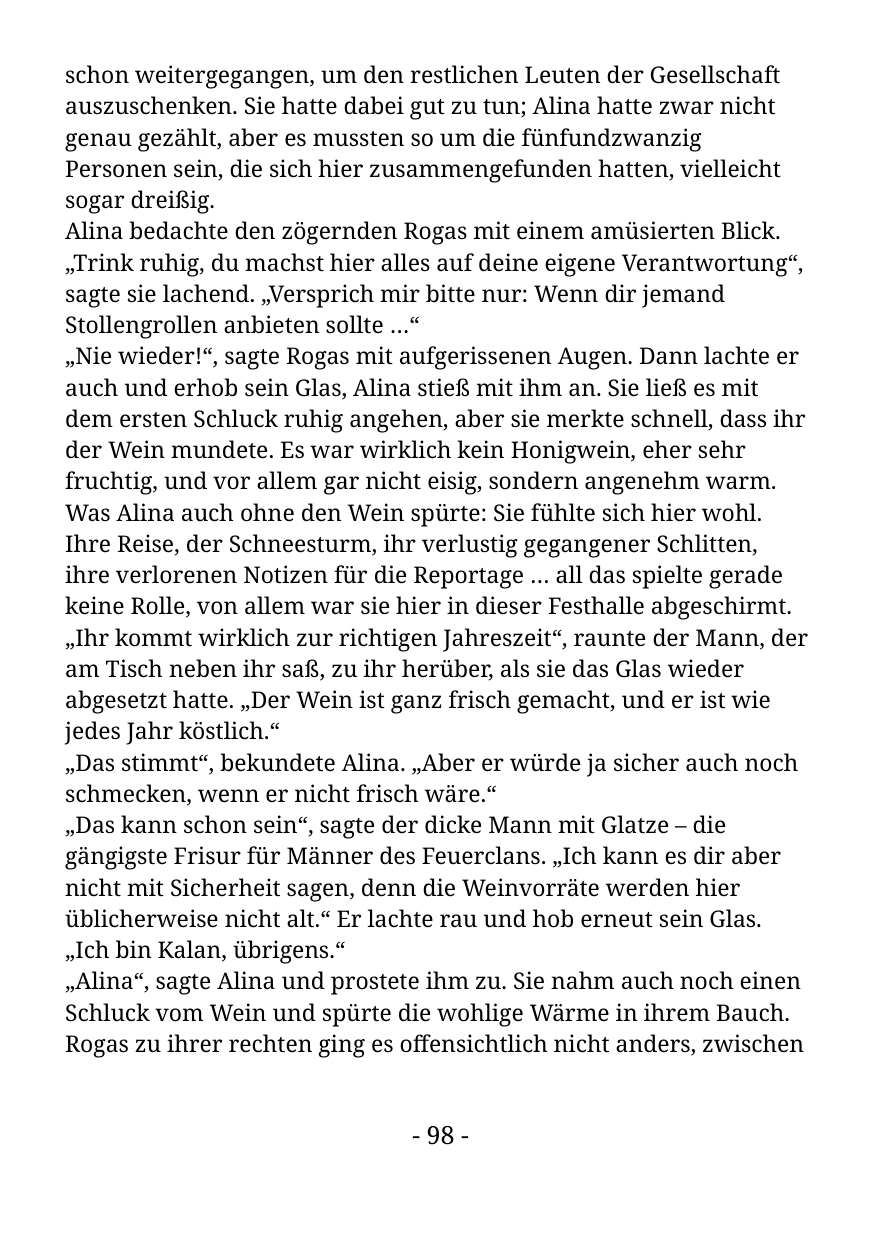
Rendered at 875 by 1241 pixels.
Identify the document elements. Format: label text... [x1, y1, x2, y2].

text Was Alina auch ohne den Wein spürte: Sie fühlte sich hier wohl. Ihre Reise, der Schneesturm, ihr verlustig gegangener Schlitten, ihre verlorenen Notizen für die Reportage … all das spielte gerade keine Rolle, von allem war sie hier in dieser Festhalle abgeschirmt. [65, 497, 809, 622]
text „Das kann schon sein“, sagte der dicke Mann mit Glatze – die gängigste Frisur für Männer des Feuerclans. „Ich kann es dir aber nicht mit Sicherheit sagen, denn die Weinvorräte werden hier üblicherweise nicht alt.“ Er lachte rau und hob erneut sein Glas. „Ich bin Kalan, übrigens.“ [65, 809, 809, 965]
text „Ihr kommt wirklich zur richtigen Jahreszeit“, raunte der Mann, der am Tisch neben ihr saß, zu ihr herüber, als sie das Glas wieder abgesetzt hatte. „Der Wein ist ganz frisch gemacht, und er ist wie jedes Jahr köstlich.“ [65, 622, 809, 747]
text „Das stimmt“, bekundete Alina. „Aber er würde ja sicher auch noch schmecken, wenn er nicht frisch wäre.“ [65, 747, 809, 809]
text „Alina“, sagte Alina und prostete ihm zu. Sie nahm auch noch einen Schluck vom Wein und spürte die wohlige Wärme in ihrem Bauch. Rogas zu ihrer rechten ging es offensichtlich nicht anders, zwischen [65, 965, 809, 1059]
text „Nie wieder!“, sagte Rogas mit aufgerissenen Augen. Dann lachte er auch und erhob sein Glas, Alina stieß mit ihm an. Sie ließ es mit dem ersten Schluck ruhig angehen, aber sie merkte schnell, dass ihr der Wein mundete. Es war wirklich kein Honigwein, eher sehr fruchtig, und vor allem gar nicht eisig, sondern angenehm warm. [65, 340, 809, 497]
text Alina bedachte den zögernden Rogas mit einem amüsierten Blick. [65, 215, 809, 247]
text „Trink ruhig, du machst hier alles auf deine eigene Verantwortung“, sagte sie lachend. „Versprich mir bitte nur: Wenn dir jemand Stollengrollen anbieten sollte …“ [65, 247, 809, 340]
text schon weitergegangen, um den restlichen Leuten der Gesellschaft auszuschenken. Sie hatte dabei gut zu tun; Alina hatte zwar nicht genau gezählt, aber es mussten so um die fünfundzwanzig Personen sein, die sich hier zusammengefunden hatten, vielleicht sogar dreißig. [65, 59, 809, 215]
